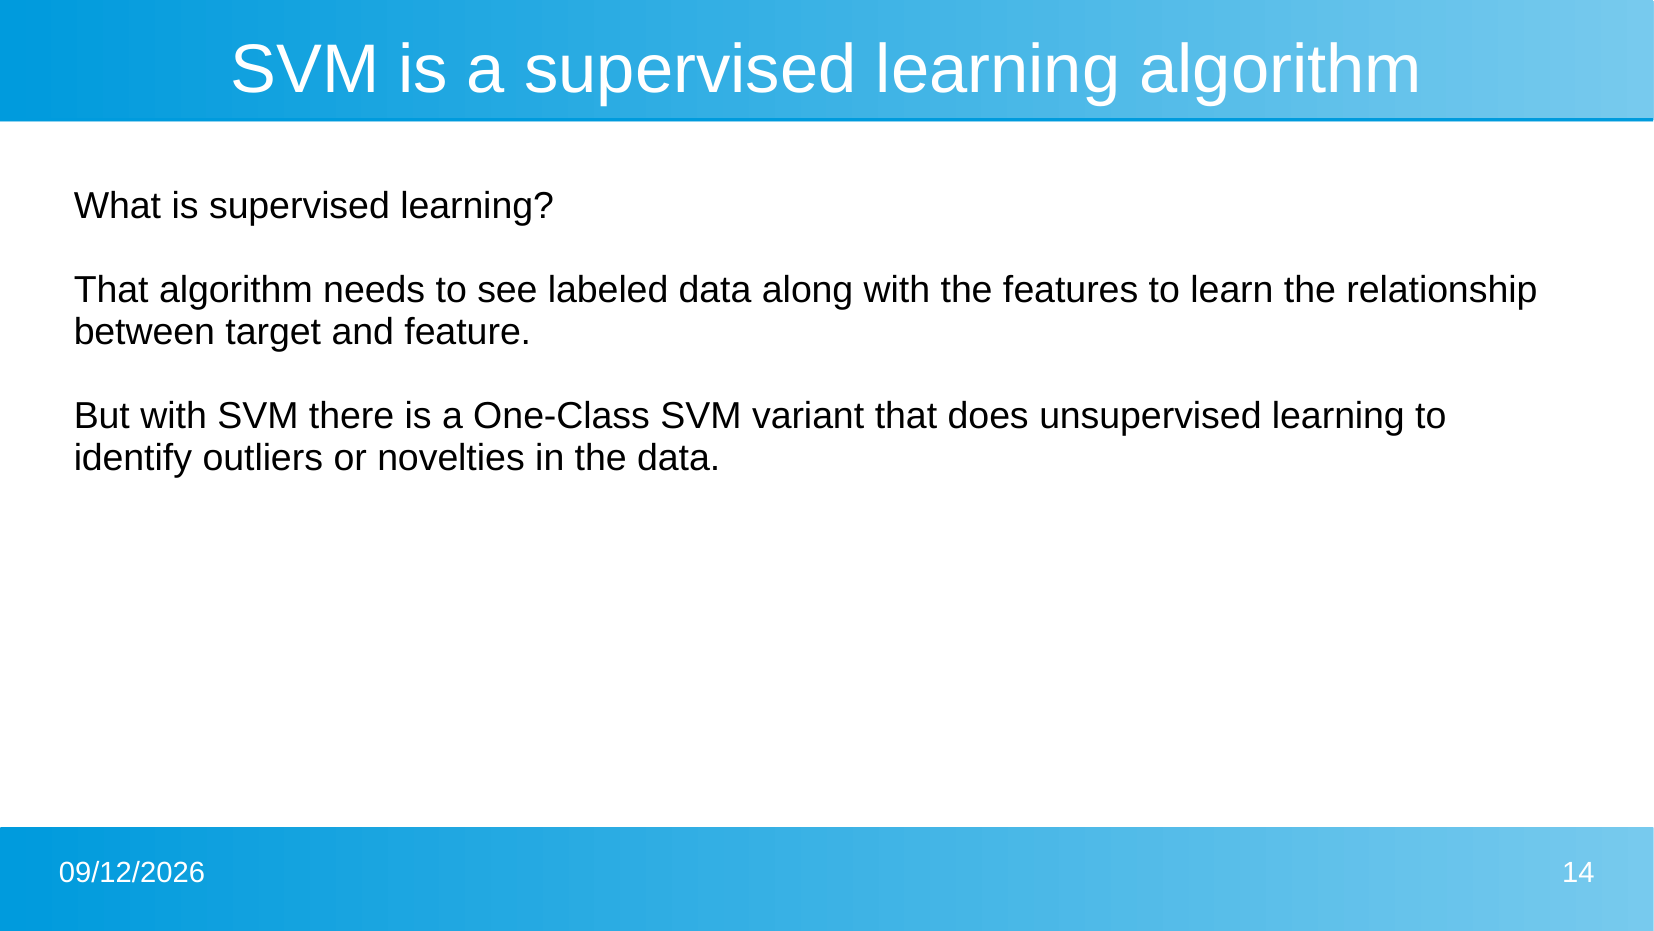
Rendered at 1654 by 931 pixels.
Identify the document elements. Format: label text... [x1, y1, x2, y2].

title SVM is a supervised learning algorithm [59, 29, 1595, 108]
text_box What is supervised learning? That algorithm needs to see labeled data along with the features to learn the relationship between target and feature. But with SVM there is a One-Class SVM variant that does unsupervised learning to identify outliers or novelties in the data. [59, 177, 1565, 486]
